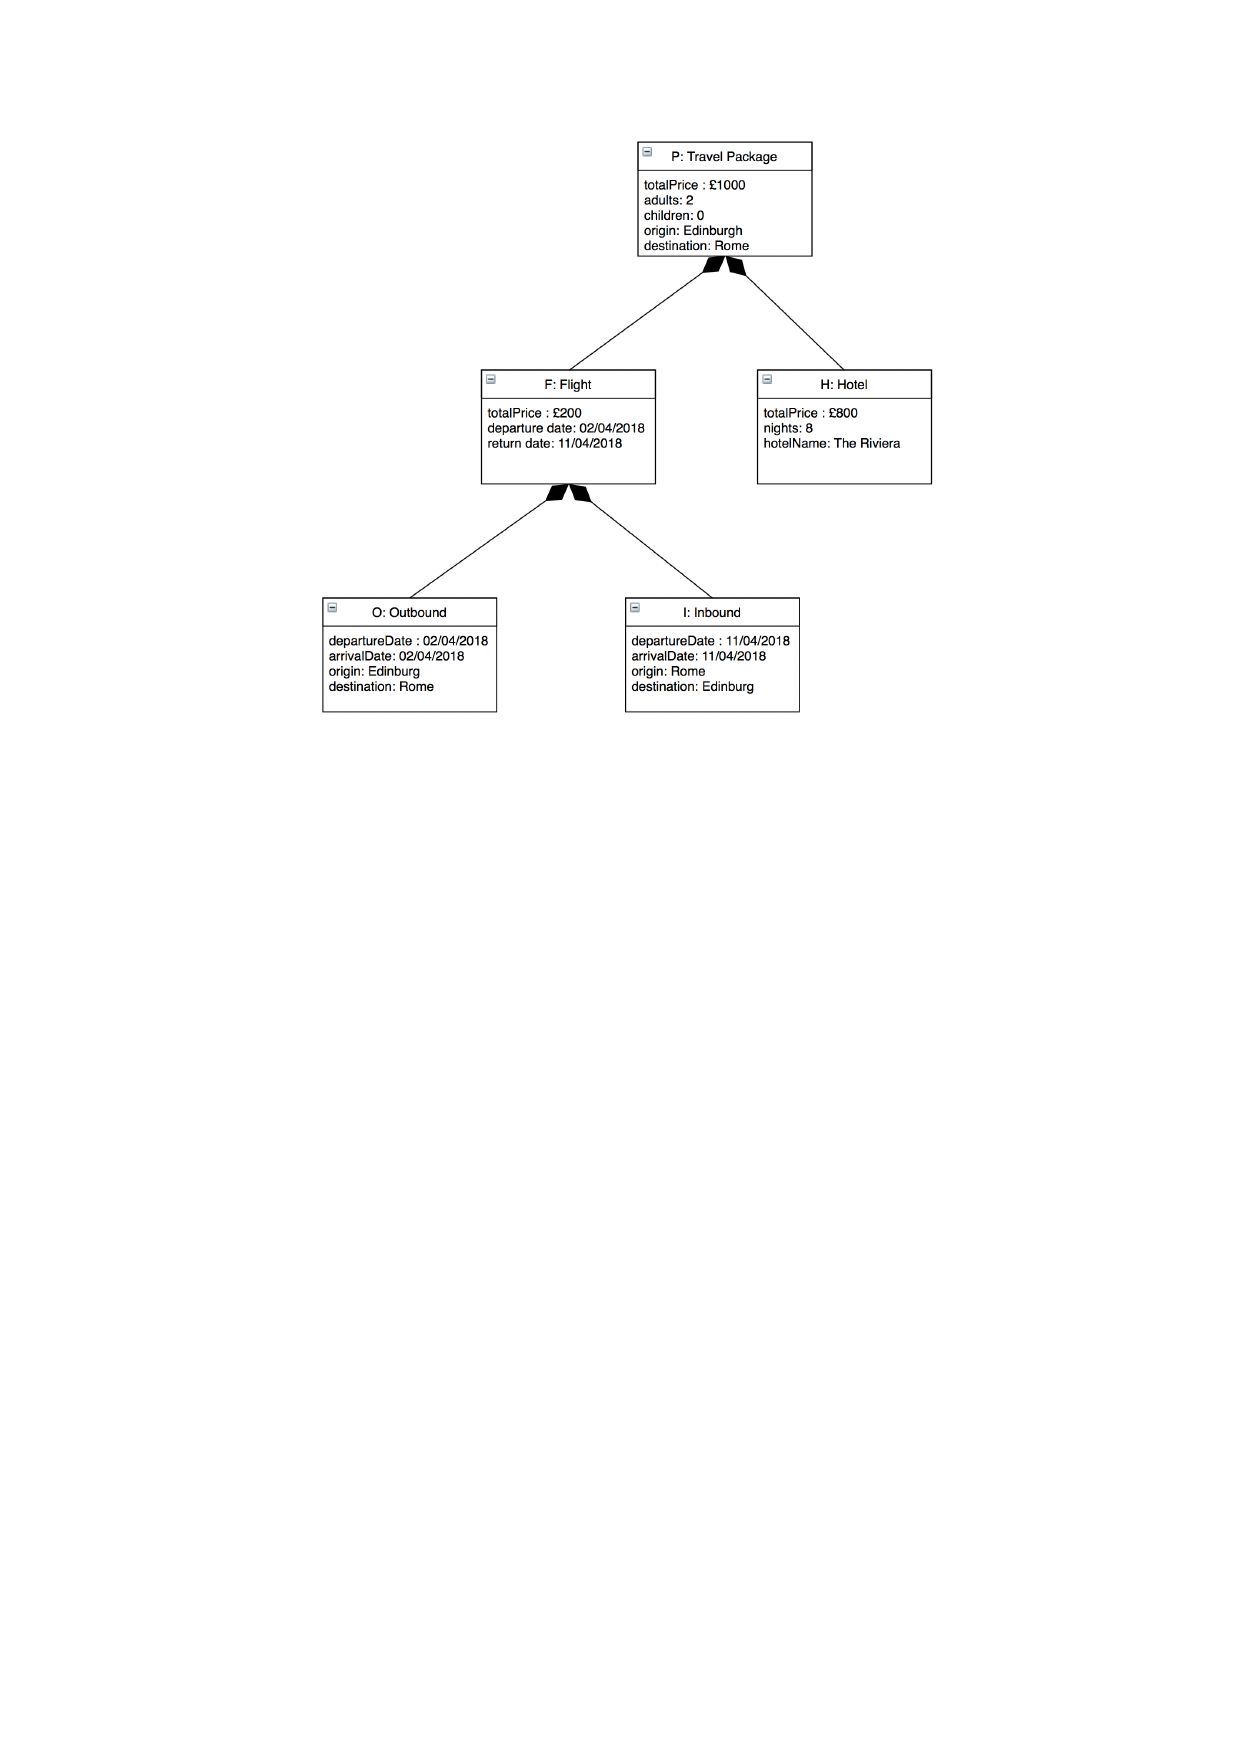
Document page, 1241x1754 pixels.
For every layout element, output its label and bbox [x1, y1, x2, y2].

picture [270, 118, 970, 751]
